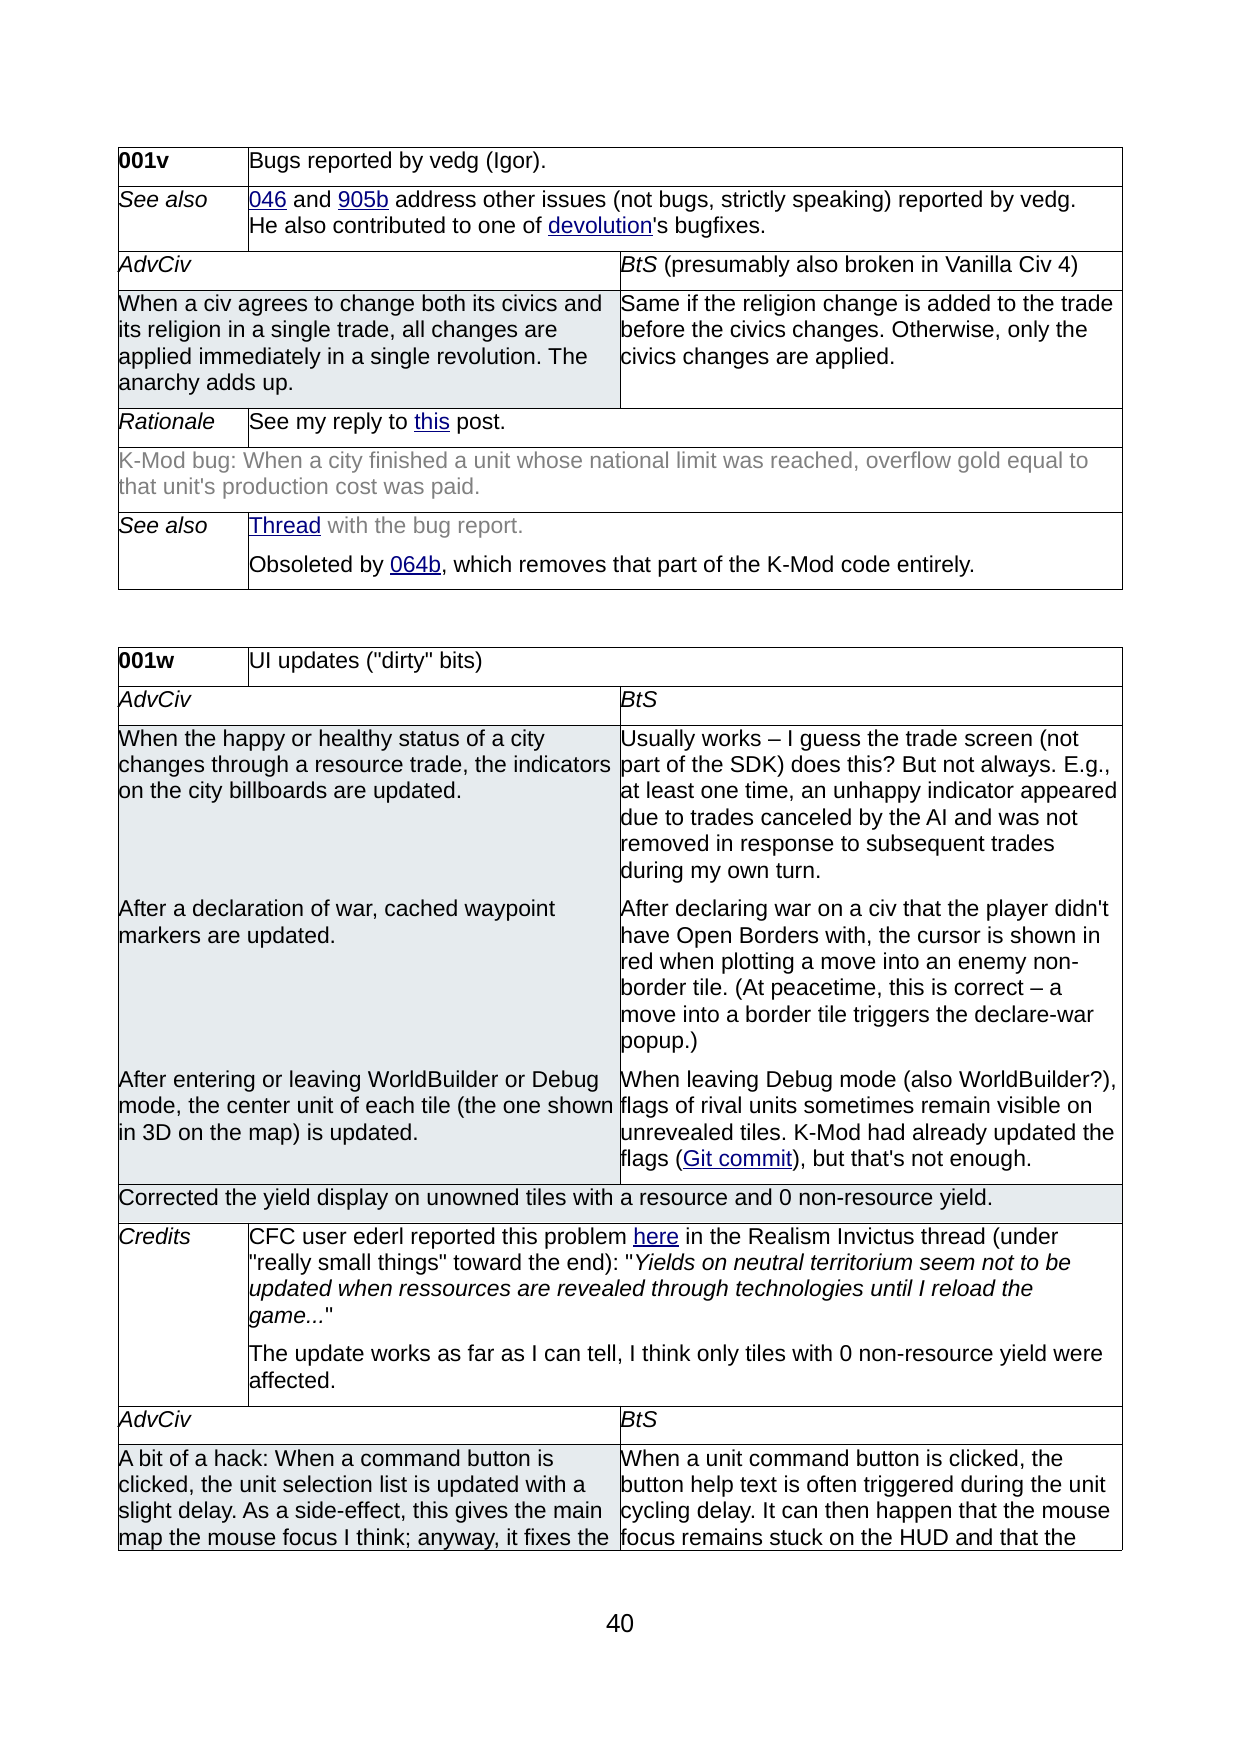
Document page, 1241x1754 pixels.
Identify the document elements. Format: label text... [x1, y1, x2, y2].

table_cell AdvCiv [119, 252, 620, 290]
table_header 001w [119, 648, 248, 686]
table_header UI updates ("dirty" bits) [249, 648, 1122, 686]
table_cell AdvCiv [119, 687, 620, 725]
table_cell A bit of a hack: When a command button is clicked, the unit selection list is updated with a slight delay. As a side-effect, this gives the main map the mouse focus I think; anyway, it fixes the [119, 1445, 620, 1550]
table_header Bugs reported by vedg (Igor). [249, 148, 1122, 186]
table_cell See my reply to this post. [249, 409, 1122, 447]
table_cell K-Mod bug: When a city finished a unit whose national limit was reached, overflow gold equal to that unit's production cost was paid. [119, 448, 1122, 512]
table_cell CFC user ederl reported this problem here in the Realism Invictus thread (under "really small things" toward the end): "Yields on neutral territorium seem not to be updated when ressources are revealed through technologies until I reload the game..." The update works as far as I can tell, I think only tiles with 0 non-resource yield were affected. [249, 1224, 1122, 1406]
table_cell When the happy or healthy status of a city changes through a resource trade, the indicators on the city billboards are updated. After a declaration of war, cached waypoint markers are updated. After entering or leaving WorldBuilder or Debug mode, the center unit of each tile (the one shown in 3D on the map) is updated. [119, 726, 620, 1184]
table_cell When a civ agrees to change both its civics and its religion in a single trade, all changes are applied immediately in a single revolution. The anarchy adds up. [119, 291, 620, 408]
table_header 001v [119, 148, 248, 186]
table_cell Same if the religion change is added to the trade before the civics changes. Otherwise, only the civics changes are applied. [621, 291, 1122, 408]
table_cell See also [119, 513, 248, 589]
table_cell Credits [119, 1224, 248, 1406]
table_cell When a unit command button is clicked, the button help text is often triggered during the unit cycling delay. It can then happen that the mouse focus remains stuck on the HUD and that the [621, 1445, 1122, 1550]
table_cell BtS [621, 1407, 1122, 1444]
table_cell AdvCiv [119, 1407, 620, 1444]
table_cell BtS (presumably also broken in Vanilla Civ 4) [621, 252, 1122, 290]
table_cell See also [119, 187, 248, 251]
table_cell Corrected the yield display on unowned tiles with a resource and 0 non-resource yield. [119, 1185, 1122, 1222]
table_cell BtS [621, 687, 1122, 725]
table_cell 046 and 905b address other issues (not bugs, strictly speaking) reported by vedg. He also contributed to one of devolution's bugfixes. [249, 187, 1122, 251]
table_cell Rationale [119, 409, 248, 447]
table_cell Thread with the bug report. Obsoleted by 064b, which removes that part of the K-Mod code entirely. [249, 513, 1122, 589]
table_cell Usually works – I guess the trade screen (not part of the SDK) does this? But not always. E.g., at least one time, an unhappy indicator appeared due to trades canceled by the AI and was not removed in response to subsequent trades during my own turn. After declaring war on a civ that the player didn't have Open Borders with, the cursor is shown in red when plotting a move into an enemy non-border tile. (At peacetime, this is correct – a move into a border tile triggers the declare-war popup.) When leaving Debug mode (also WorldBuilder?), flags of rival units sometimes remain visible on unrevealed tiles. K-Mod had already updated the flags (Git commit), but that's not enough. [621, 726, 1122, 1184]
